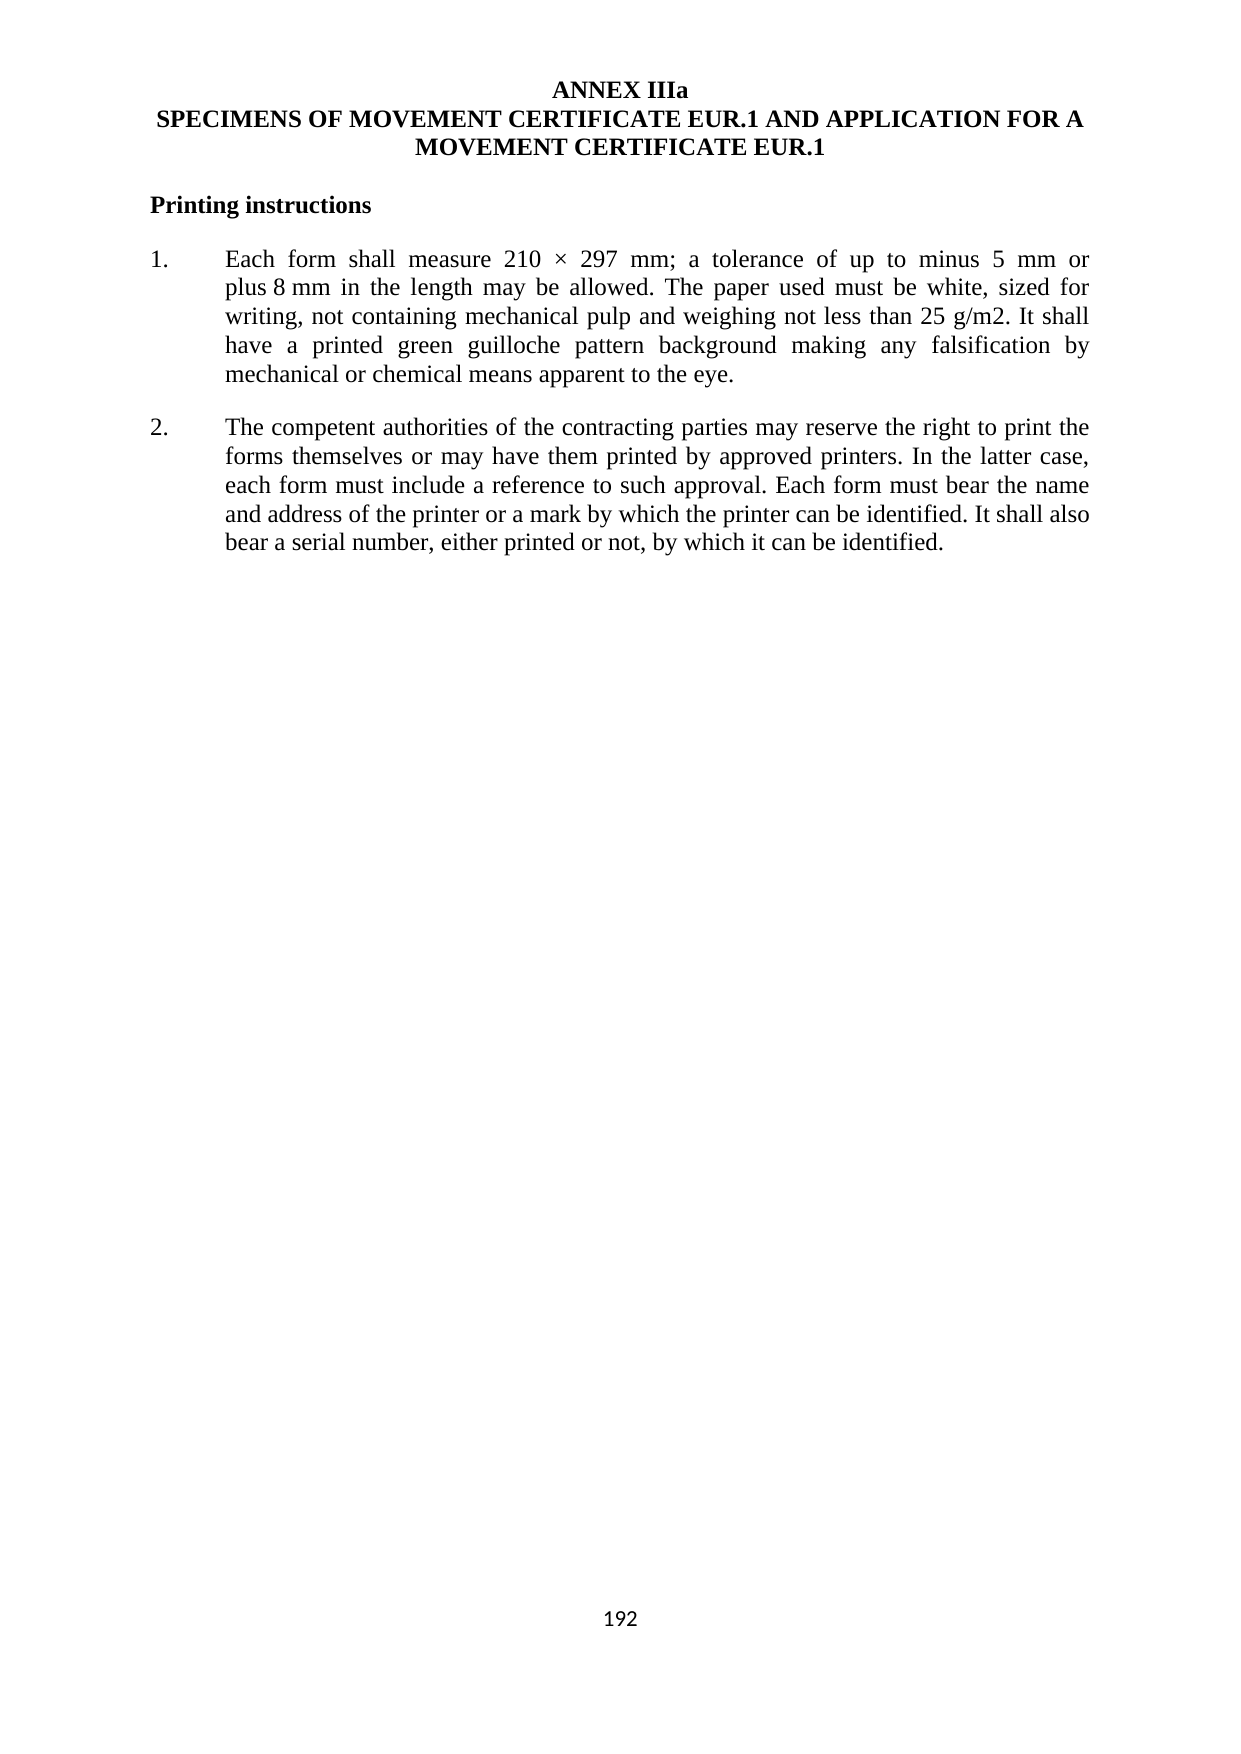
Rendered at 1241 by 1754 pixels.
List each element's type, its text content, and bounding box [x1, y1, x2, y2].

text ANNEX IIIa [150, 75, 1090, 104]
text 2. The competent authorities of the contracting parties may reserve the right to print the forms themselves or may have them printed by approved printers. In the latter case, each form must include a reference to such approval. Each form must bear the name and address of the printer or a mark by which the printer can be identified. It shall also bear a serial number, either printed or not, by which it can be identified. [150, 412, 1090, 556]
text SPECIMENS OF MOVEMENT CERTIFICATE EUR.1 AND APPLICATION FOR A MOVEMENT CERTIFICATE EUR.1 [150, 104, 1090, 161]
text Printing instructions [150, 190, 1090, 219]
text 1. Each form shall measure 210 × 297 mm; a tolerance of up to minus 5 mm or plus 8 mm in the length may be allowed. The paper used must be white, sized for writing, not containing mechanical pulp and weighing not less than 25 g/m2. It shall have a printed green guilloche pattern background making any falsification by mechanical or chemical means apparent to the eye. [150, 244, 1090, 387]
